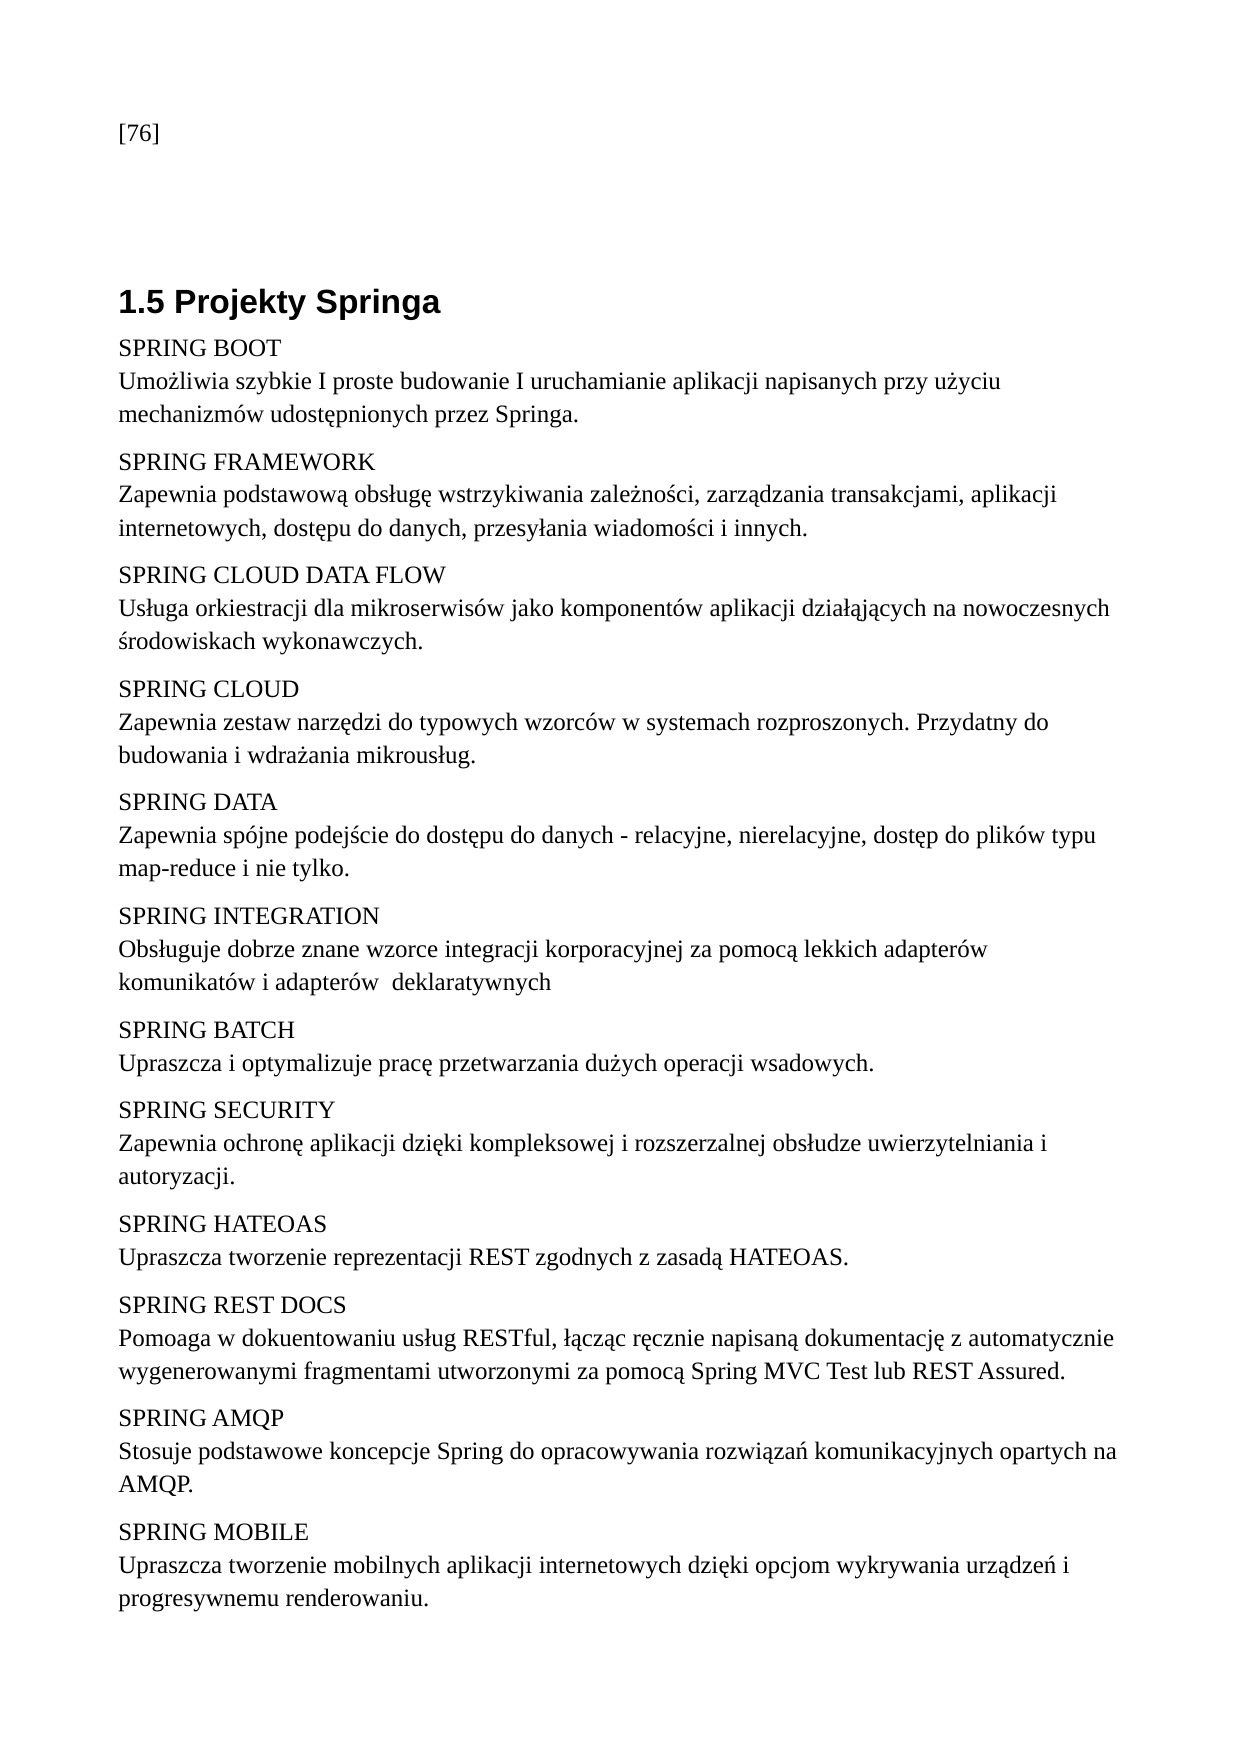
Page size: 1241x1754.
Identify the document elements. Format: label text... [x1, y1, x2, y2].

text SPRING CLOUD DATA FLOW Usługa orkiestracji dla mikroserwisów jako komponentów aplikacji działąjących na nowoczesnych środowiskach wykonawczych. [118, 560, 1122, 655]
text SPRING INTEGRATION Obsługuje dobrze znane wzorce integracji korporacyjnej za pomocą lekkich adapterów komunikatów i adapterów deklaratywnych [118, 901, 1122, 996]
text SPRING HATEOAS Upraszcza tworzenie reprezentacji REST zgodnych z zasadą HATEOAS. [118, 1209, 1122, 1271]
text SPRING BOOT Umożliwia szybkie I proste budowanie I uruchamianie aplikacji napisanych przy użyciu mechanizmów udostępnionych przez Springa. [118, 333, 1122, 428]
text SPRING REST DOCS Pomoaga w dokuentowaniu usług RESTful, łącząc ręcznie napisaną dokumentację z automatycznie wygenerowanymi fragmentami utworzonymi za pomocą Spring MVC Test lub REST Assured. [118, 1290, 1122, 1384]
text SPRING SECURITY Zapewnia ochronę aplikacji dzięki kompleksowej i rozszerzalnej obsłudze uwierzytelniania i autoryzacji. [118, 1095, 1122, 1190]
text SPRING FRAMEWORK Zapewnia podstawową obsługę wstrzykiwania zależności, zarządzania transakcjami, aplikacji internetowych, dostępu do danych, przesyłania wiadomości i innych. [118, 447, 1122, 541]
text SPRING AMQP Stosuje podstawowe koncepcje Spring do opracowywania rozwiązań komunikacyjnych opartych na AMQP. [118, 1403, 1122, 1498]
text SPRING CLOUD Zapewnia zestaw narzędzi do typowych wzorców w systemach rozproszonych. Przydatny do budowania i wdrażania mikrousług. [118, 674, 1122, 769]
text SPRING BATCH Upraszcza i optymalizuje pracę przetwarzania dużych operacji wsadowych. [118, 1015, 1122, 1077]
subtitle 1.5 Projekty Springa [118, 282, 1122, 320]
text SPRING MOBILE Upraszcza tworzenie mobilnych aplikacji internetowych dzięki opcjom wykrywania urządzeń i progresywnemu renderowaniu. [118, 1517, 1122, 1612]
text SPRING DATA Zapewnia spójne podejście do dostępu do danych - relacyjne, nierelacyjne, dostęp do plików typu map-reduce i nie tylko. [118, 787, 1122, 882]
text [76] [118, 118, 1122, 147]
